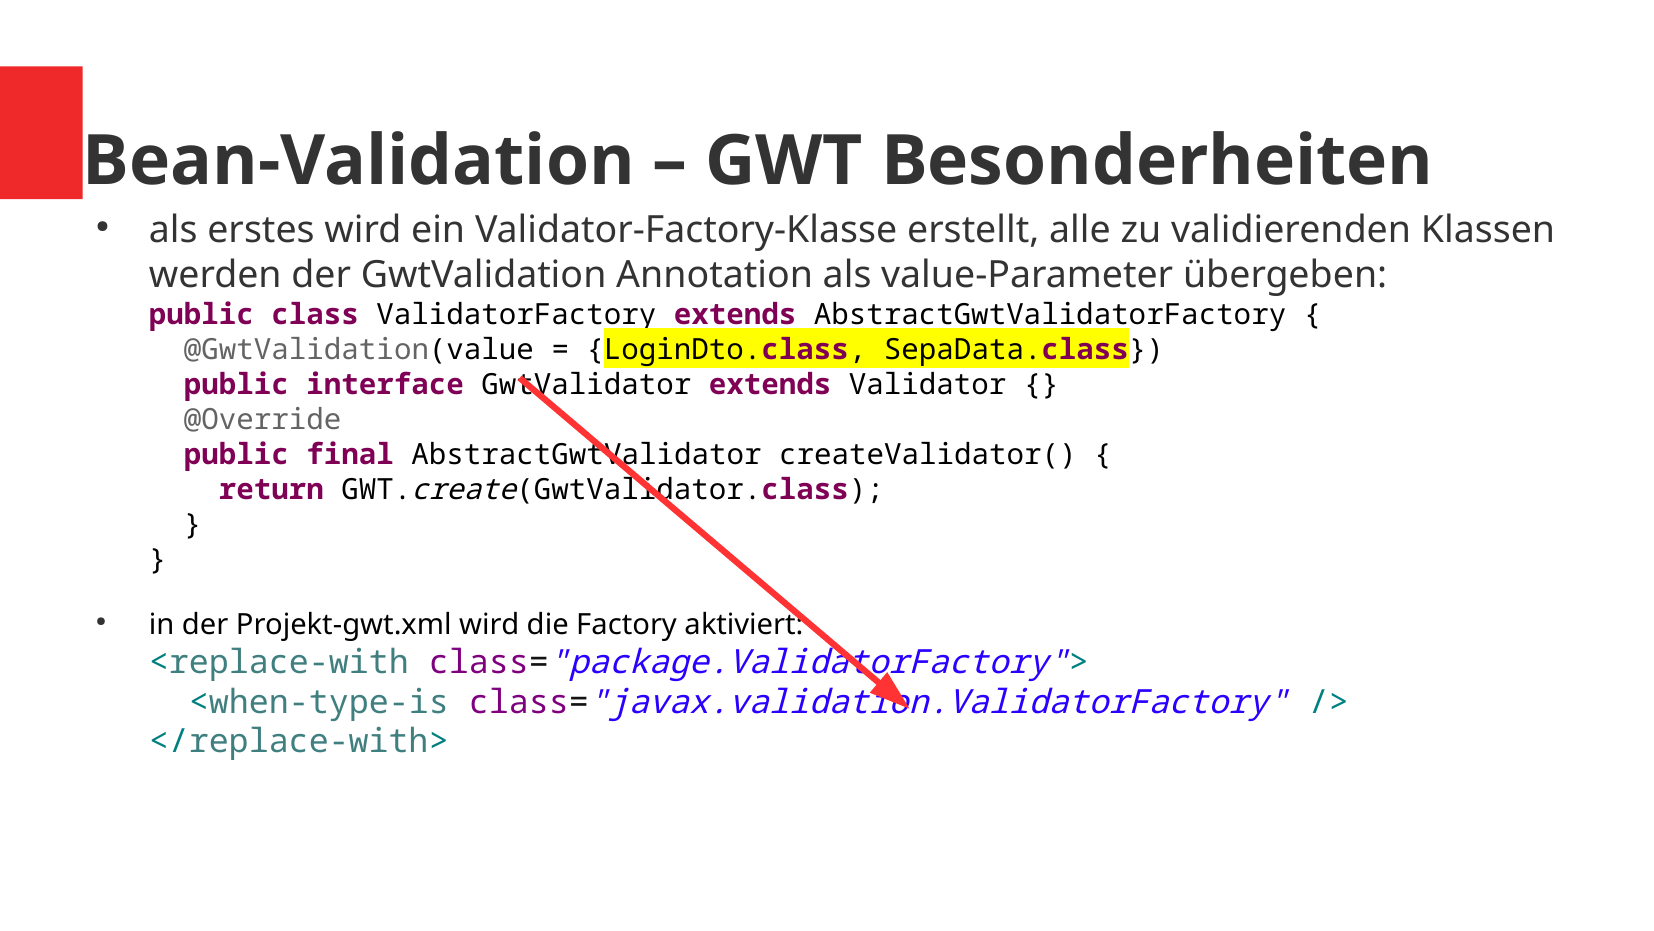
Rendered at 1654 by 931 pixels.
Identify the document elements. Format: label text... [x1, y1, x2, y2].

title Bean-Validation – GWT Besonderheiten [82, 0, 1619, 237]
list als erstes wird ein Validator-Factory-Klasse erstellt, alle zu validierenden Klassen werden der GwtValidation Annotation als value-Parameter übergeben: public class ValidatorFactory extends AbstractGwtValidatorFactory { @GwtValidation(value = {LoginDto.class, SepaData.class}) public interface GwtValidator extends Validator {} @Override public final AbstractGwtValidator createValidator() { return GWT.create(GwtValidator.class); } } in der Projekt-gwt.xml wird die Factory aktiviert: <replace-with class="package.ValidatorFactory"> <when-type-is class="javax.validation.ValidatorFactory" /> </replace-with> [78, 205, 1567, 827]
